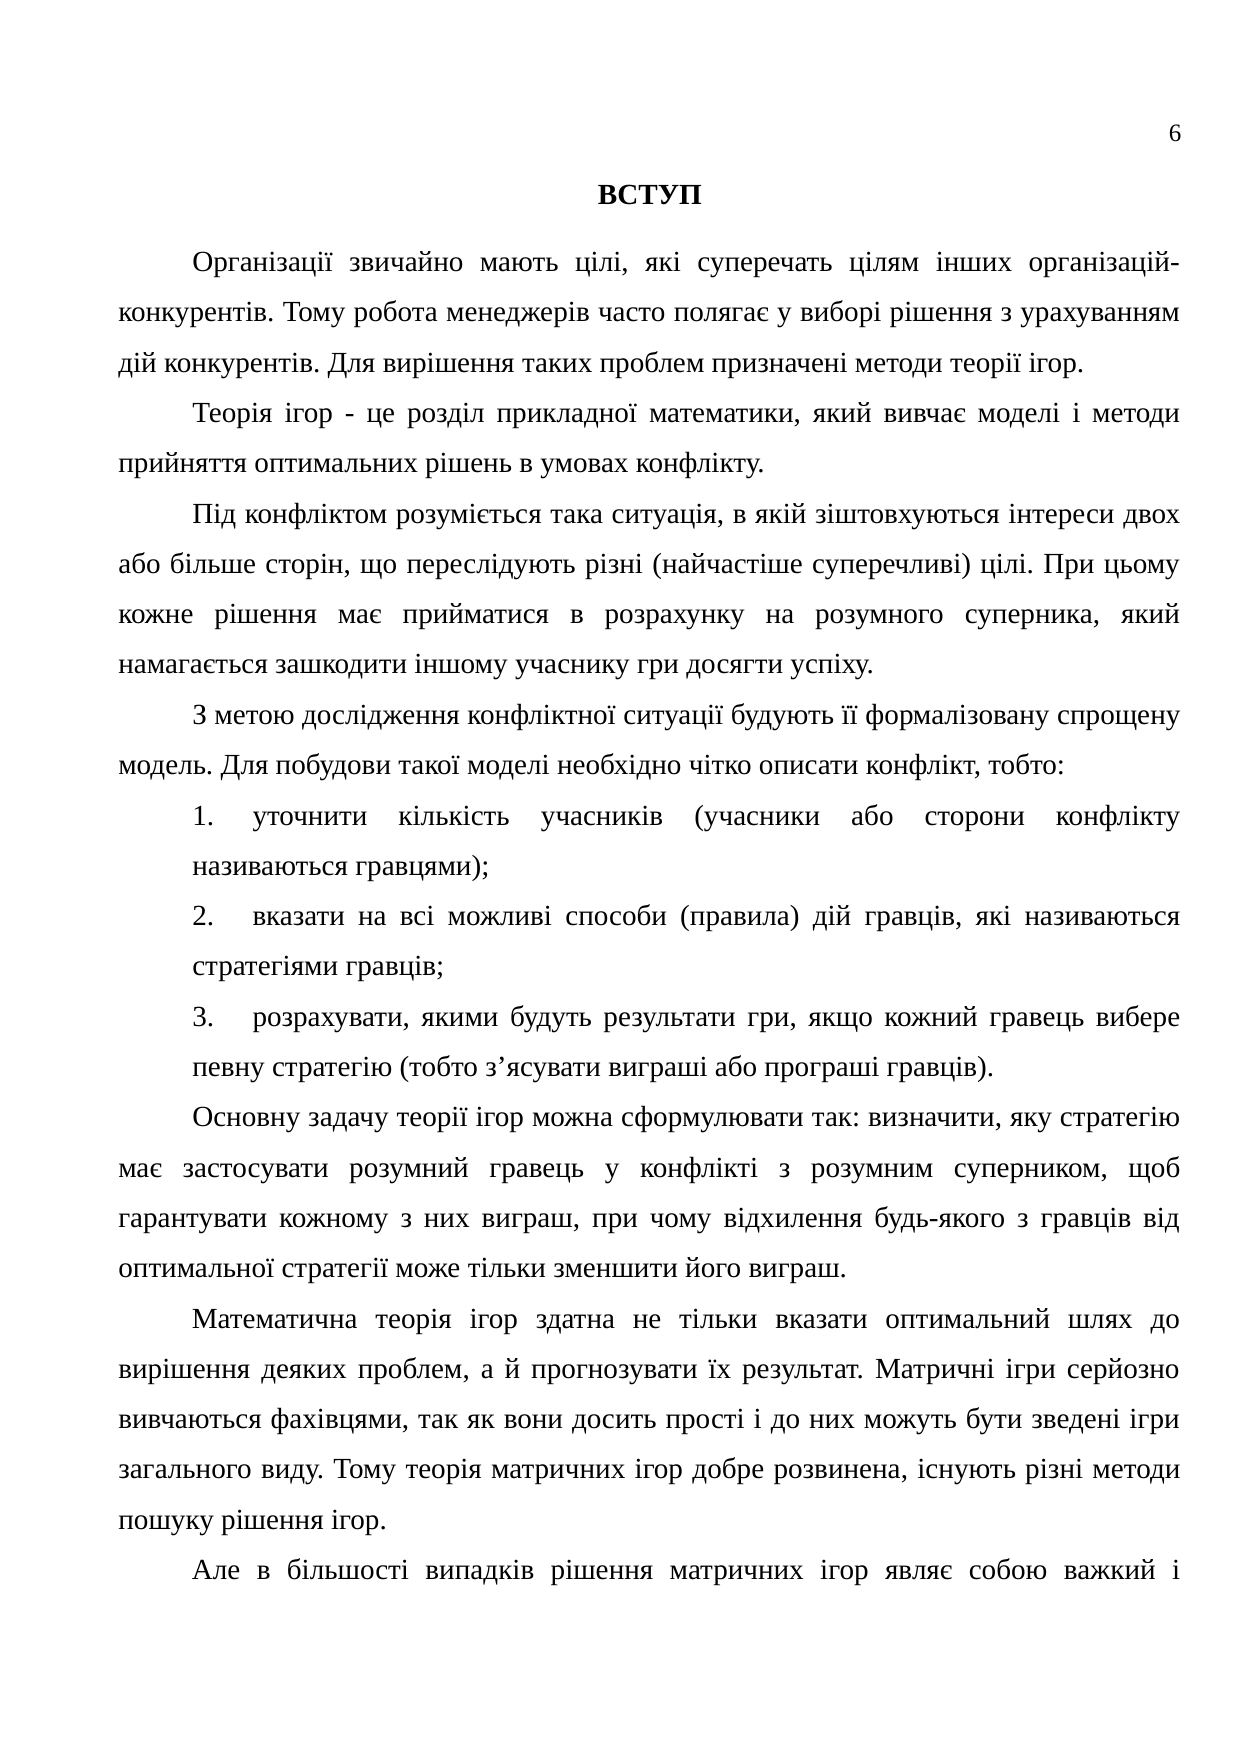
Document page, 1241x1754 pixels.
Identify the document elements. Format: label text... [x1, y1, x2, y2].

text Організації звичайно мають цілі, які суперечать цілям інших організацій-конкурентів. Тому робота менеджерів часто полягає у виборі рішення з урахуванням дій конкурентів. Для вирішення таких проблем призначені методи теорії ігор. [118, 244, 1181, 378]
text Під конфліктом розуміється така ситуація, в якій зіштовхуються інтереси двох або більше сторін, що переслідують різні (найчастіше суперечливі) цілі. При цьому кожне рішення має прийматися в розрахунку на розумного суперника, який намагається зашкодити іншому учаснику гри досягти успіху. [118, 496, 1181, 680]
text Основну задачу теорії ігор можна сформулювати так: визначити, яку стратегію має застосувати розумний гравець у конфлікті з розумним суперником, щоб гарантувати кожному з них виграш, при чому відхилення будь-якого з гравців від оптимальної стратегії може тільки зменшити його виграш. [118, 1099, 1181, 1284]
list вказати на всі можливі способи (правила) дій гравців, які називаються стратегіями гравців; [192, 898, 1181, 982]
text Але в більшості випадків рішення матричних ігор являє собою важкий і [118, 1552, 1181, 1586]
text Математична теорія ігор здатна не тільки вказати оптимальний шлях до вирішення деяких проблем, а й прогнозувати їх результат. Матричні ігри серйозно вивчаються фахівцями, так як вони досить прості і до них можуть бути зведені ігри загального виду. Тому теорія матричних ігор добре розвинена, існують різні методи пошуку рішення ігор. [118, 1301, 1181, 1536]
text Теорія ігор - це розділ прикладної математики, який вивчає моделі і методи прийняття оптимальних рішень в умовах конфлікту. [118, 395, 1181, 479]
list розрахувати, якими будуть результати гри, якщо кожний гравець вибере певну стратегію (тобто з’ясувати виграші або програші гравців). [192, 999, 1181, 1083]
text ВСТУП [118, 177, 1181, 211]
list уточнити кількість учасників (учасники або сторони конфлікту називаються гравцями); [192, 798, 1181, 881]
text З метою дослідження конфліктної ситуації будують її формалізовану спрощену модель. Для побудови такої моделі необхідно чітко описати конфлікт, тобто: [118, 697, 1181, 781]
